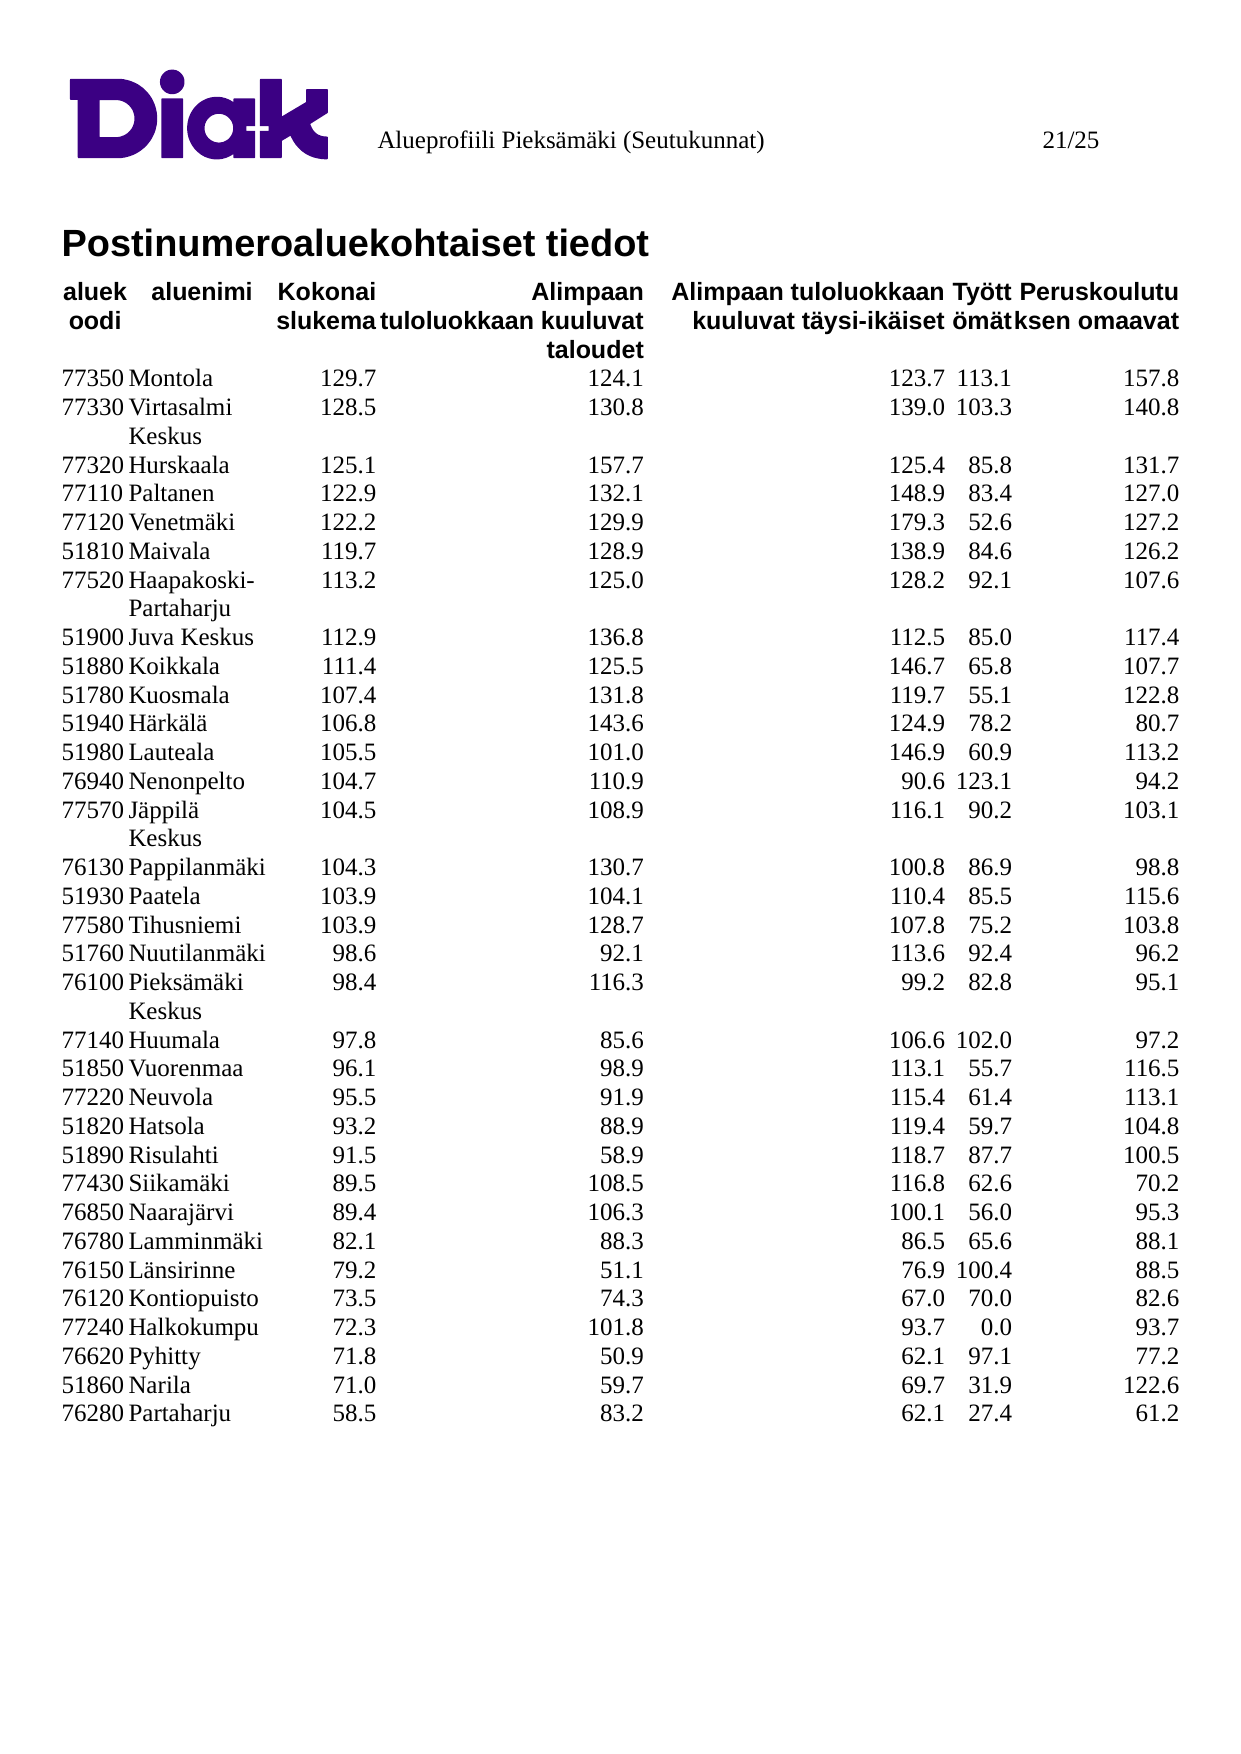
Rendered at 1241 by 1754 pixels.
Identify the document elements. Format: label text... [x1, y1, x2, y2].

table_cell Hatsola [128, 1111, 276, 1140]
table_cell Paltanen [128, 479, 276, 507]
table_cell 113.2 [1012, 737, 1179, 766]
table_cell 51760 [61, 939, 128, 967]
table_cell 128.9 [376, 536, 644, 565]
table_cell 0.0 [945, 1312, 1012, 1341]
table_cell 125.0 [376, 565, 644, 622]
table_cell 143.6 [376, 709, 644, 737]
table_cell Jäppilä Keskus [128, 795, 276, 852]
table_cell 89.4 [276, 1197, 376, 1226]
table_cell 77580 [61, 910, 128, 938]
table_cell 97.1 [945, 1341, 1012, 1370]
table_cell 75.2 [945, 910, 1012, 938]
table_cell 51930 [61, 881, 128, 910]
table_cell 138.9 [644, 536, 945, 565]
table_header Peruskoulutuksen omaavat [1012, 277, 1179, 363]
table_cell Pyhitty [128, 1341, 276, 1370]
table_cell 76150 [61, 1255, 128, 1283]
table_cell 51880 [61, 651, 128, 680]
table_cell 103.3 [945, 392, 1012, 450]
table_cell 113.1 [945, 364, 1012, 392]
table_cell 65.8 [945, 651, 1012, 680]
table_cell Koikkala [128, 651, 276, 680]
table_cell Tihusniemi [128, 910, 276, 938]
table_cell 82.6 [1012, 1284, 1179, 1312]
table_cell 76940 [61, 766, 128, 795]
table_cell Härkälä [128, 709, 276, 737]
table_cell Siikamäki [128, 1169, 276, 1197]
table_cell 130.7 [376, 852, 644, 881]
table_cell 104.5 [276, 795, 376, 852]
table_cell 61.4 [945, 1082, 1012, 1111]
table_cell 77330 [61, 392, 128, 450]
table_cell 76120 [61, 1284, 128, 1312]
table_cell 95.5 [276, 1082, 376, 1111]
table_cell 126.2 [1012, 536, 1179, 565]
table_cell 76620 [61, 1341, 128, 1370]
table_cell 70.0 [945, 1284, 1012, 1312]
table_cell 93.7 [1012, 1312, 1179, 1341]
table_cell 101.0 [376, 737, 644, 766]
table_cell 96.2 [1012, 939, 1179, 967]
table_cell Neuvola [128, 1082, 276, 1111]
table_cell 97.2 [1012, 1025, 1179, 1053]
table_cell 84.6 [945, 536, 1012, 565]
table_cell 123.1 [945, 766, 1012, 795]
table_cell 125.5 [376, 651, 644, 680]
table_cell 100.8 [644, 852, 945, 881]
table_header Alimpaan tuloluokkaan kuuluvat täysi-ikäiset [644, 277, 945, 363]
table_cell 76780 [61, 1226, 128, 1255]
table_cell 55.1 [945, 680, 1012, 708]
table_header aluenimi [128, 277, 276, 363]
table_cell 92.4 [945, 939, 1012, 967]
table_cell Paatela [128, 881, 276, 910]
table_cell Partaharju [128, 1399, 276, 1427]
table_cell 101.8 [376, 1312, 644, 1341]
table_cell 58.9 [376, 1140, 644, 1168]
table_cell Länsirinne [128, 1255, 276, 1283]
table_cell Pieksämäki Keskus [128, 967, 276, 1025]
table_cell 116.1 [644, 795, 945, 852]
table_cell 110.4 [644, 881, 945, 910]
table_cell 106.8 [276, 709, 376, 737]
table_header Alimpaan tuloluokkaan kuuluvat taloudet [376, 277, 644, 363]
table_cell 76.9 [644, 1255, 945, 1283]
table_cell Narila [128, 1370, 276, 1398]
table_cell 85.5 [945, 881, 1012, 910]
table_cell Venetmäki [128, 507, 276, 536]
table_cell 128.2 [644, 565, 945, 622]
table_cell 77220 [61, 1082, 128, 1111]
table_cell 119.4 [644, 1111, 945, 1140]
table_cell 112.9 [276, 622, 376, 651]
table_cell 117.4 [1012, 622, 1179, 651]
table_cell 107.8 [644, 910, 945, 938]
table_cell 94.2 [1012, 766, 1179, 795]
table_cell 59.7 [376, 1370, 644, 1398]
table_cell 51850 [61, 1054, 128, 1082]
table_cell 146.9 [644, 737, 945, 766]
table_cell 139.0 [644, 392, 945, 450]
table_cell 77.2 [1012, 1341, 1179, 1370]
table_cell 65.6 [945, 1226, 1012, 1255]
table_cell 124.9 [644, 709, 945, 737]
table_cell 99.2 [644, 967, 945, 1025]
table_cell 88.1 [1012, 1226, 1179, 1255]
table_cell 85.8 [945, 450, 1012, 478]
table_cell 115.4 [644, 1082, 945, 1111]
table_cell 76100 [61, 967, 128, 1025]
table_cell Montola [128, 364, 276, 392]
table_cell 76850 [61, 1197, 128, 1226]
table_cell 85.0 [945, 622, 1012, 651]
table_cell 119.7 [276, 536, 376, 565]
table_cell 70.2 [1012, 1169, 1179, 1197]
table_cell 77520 [61, 565, 128, 622]
table_cell 125.4 [644, 450, 945, 478]
table_cell 104.3 [276, 852, 376, 881]
table_cell 91.5 [276, 1140, 376, 1168]
table_cell Pappilanmäki [128, 852, 276, 881]
table_cell 104.8 [1012, 1111, 1179, 1140]
table_cell 96.1 [276, 1054, 376, 1082]
table_cell 98.4 [276, 967, 376, 1025]
table_cell 91.9 [376, 1082, 644, 1111]
table_cell 90.6 [644, 766, 945, 795]
table_cell 108.5 [376, 1169, 644, 1197]
table_cell 106.3 [376, 1197, 644, 1226]
table_cell 51.1 [376, 1255, 644, 1283]
table_cell 123.7 [644, 364, 945, 392]
table_cell Lamminmäki [128, 1226, 276, 1255]
table_cell 122.6 [1012, 1370, 1179, 1398]
table_cell 74.3 [376, 1284, 644, 1312]
table_cell 77240 [61, 1312, 128, 1341]
table_cell 31.9 [945, 1370, 1012, 1398]
table_cell 98.9 [376, 1054, 644, 1082]
table_cell 127.2 [1012, 507, 1179, 536]
table_cell Kontiopuisto [128, 1284, 276, 1312]
table_cell 82.1 [276, 1226, 376, 1255]
table_cell 129.9 [376, 507, 644, 536]
table_cell 73.5 [276, 1284, 376, 1312]
table_cell 77430 [61, 1169, 128, 1197]
table_cell 93.2 [276, 1111, 376, 1140]
table_cell 85.6 [376, 1025, 644, 1053]
table_cell 111.4 [276, 651, 376, 680]
table_cell 102.0 [945, 1025, 1012, 1053]
table_cell 113.6 [644, 939, 945, 967]
table_cell 62.1 [644, 1399, 945, 1427]
table_cell 98.6 [276, 939, 376, 967]
table_cell 103.8 [1012, 910, 1179, 938]
table_cell 50.9 [376, 1341, 644, 1370]
table_cell Nenonpelto [128, 766, 276, 795]
table_cell 59.7 [945, 1111, 1012, 1140]
table_cell 131.7 [1012, 450, 1179, 478]
table_cell 103.1 [1012, 795, 1179, 852]
table_cell 100.4 [945, 1255, 1012, 1283]
table_cell 27.4 [945, 1399, 1012, 1427]
table_cell 93.7 [644, 1312, 945, 1341]
table_cell 77350 [61, 364, 128, 392]
table_cell 108.9 [376, 795, 644, 852]
table_cell 122.2 [276, 507, 376, 536]
table_header Kokonaislukema [276, 277, 376, 363]
table_cell 51900 [61, 622, 128, 651]
table_cell 131.8 [376, 680, 644, 708]
table_cell 125.1 [276, 450, 376, 478]
table_cell 51780 [61, 680, 128, 708]
table_cell 98.8 [1012, 852, 1179, 881]
table_cell Haapakoski-Partaharju [128, 565, 276, 622]
table_cell 97.8 [276, 1025, 376, 1053]
table_cell Hurskaala [128, 450, 276, 478]
table_cell 146.7 [644, 651, 945, 680]
table_cell 89.5 [276, 1169, 376, 1197]
table_cell 76280 [61, 1399, 128, 1427]
table_cell 119.7 [644, 680, 945, 708]
table_cell 107.7 [1012, 651, 1179, 680]
table_cell 103.9 [276, 881, 376, 910]
table_cell 113.1 [644, 1054, 945, 1082]
table_cell 60.9 [945, 737, 1012, 766]
subtitle Postinumeroaluekohtaiset tiedot [61, 221, 1179, 265]
table_cell 77570 [61, 795, 128, 852]
table_header aluekoodi [61, 277, 128, 363]
table_cell 72.3 [276, 1312, 376, 1341]
table_cell 122.8 [1012, 680, 1179, 708]
table_cell 110.9 [376, 766, 644, 795]
table_header Työttömät [945, 277, 1012, 363]
table_cell 105.5 [276, 737, 376, 766]
table_cell Vuorenmaa [128, 1054, 276, 1082]
table_cell 157.8 [1012, 364, 1179, 392]
table_cell 130.8 [376, 392, 644, 450]
table_cell 157.7 [376, 450, 644, 478]
table_cell 103.9 [276, 910, 376, 938]
table_cell 83.2 [376, 1399, 644, 1427]
table_cell 148.9 [644, 479, 945, 507]
table_cell 80.7 [1012, 709, 1179, 737]
table_cell 107.4 [276, 680, 376, 708]
table_cell 77140 [61, 1025, 128, 1053]
table_cell Huumala [128, 1025, 276, 1053]
table_cell 106.6 [644, 1025, 945, 1053]
table_cell 90.2 [945, 795, 1012, 852]
table_cell 136.8 [376, 622, 644, 651]
table_cell 76130 [61, 852, 128, 881]
table_cell 51820 [61, 1111, 128, 1140]
table_cell 51810 [61, 536, 128, 565]
table_cell Kuosmala [128, 680, 276, 708]
table_cell 104.1 [376, 881, 644, 910]
table_cell 100.5 [1012, 1140, 1179, 1168]
table_cell 56.0 [945, 1197, 1012, 1226]
table_cell 115.6 [1012, 881, 1179, 910]
table_cell 95.3 [1012, 1197, 1179, 1226]
table_cell 78.2 [945, 709, 1012, 737]
table_cell 112.5 [644, 622, 945, 651]
table_cell 86.5 [644, 1226, 945, 1255]
table_cell 118.7 [644, 1140, 945, 1168]
table_cell 88.9 [376, 1111, 644, 1140]
table_cell 116.8 [644, 1169, 945, 1197]
table_cell 116.3 [376, 967, 644, 1025]
table_cell 92.1 [376, 939, 644, 967]
table_cell 107.6 [1012, 565, 1179, 622]
table_cell 82.8 [945, 967, 1012, 1025]
table_cell Juva Keskus [128, 622, 276, 651]
table_cell 71.8 [276, 1341, 376, 1370]
table_cell 62.6 [945, 1169, 1012, 1197]
table_cell 116.5 [1012, 1054, 1179, 1082]
table_cell 128.5 [276, 392, 376, 450]
table_cell 129.7 [276, 364, 376, 392]
table_cell 51940 [61, 709, 128, 737]
table_cell Nuutilanmäki [128, 939, 276, 967]
table_cell 92.1 [945, 565, 1012, 622]
table_cell Risulahti [128, 1140, 276, 1168]
table_cell 67.0 [644, 1284, 945, 1312]
table_cell 128.7 [376, 910, 644, 938]
table_cell 179.3 [644, 507, 945, 536]
table_cell 55.7 [945, 1054, 1012, 1082]
table_cell Halkokumpu [128, 1312, 276, 1341]
table_cell Virtasalmi Keskus [128, 392, 276, 450]
table_cell 51890 [61, 1140, 128, 1168]
table_cell 77120 [61, 507, 128, 536]
table_cell Maivala [128, 536, 276, 565]
table_cell 87.7 [945, 1140, 1012, 1168]
table_cell 140.8 [1012, 392, 1179, 450]
table_cell 77320 [61, 450, 128, 478]
table_cell 61.2 [1012, 1399, 1179, 1427]
table_cell 95.1 [1012, 967, 1179, 1025]
table_cell 132.1 [376, 479, 644, 507]
table_cell 77110 [61, 479, 128, 507]
table_cell 104.7 [276, 766, 376, 795]
table_cell Lauteala [128, 737, 276, 766]
table_cell Naarajärvi [128, 1197, 276, 1226]
table_cell 51860 [61, 1370, 128, 1398]
table_cell 86.9 [945, 852, 1012, 881]
table_cell 88.5 [1012, 1255, 1179, 1283]
table_cell 124.1 [376, 364, 644, 392]
table_cell 71.0 [276, 1370, 376, 1398]
table_cell 113.1 [1012, 1082, 1179, 1111]
table_cell 83.4 [945, 479, 1012, 507]
table_cell 62.1 [644, 1341, 945, 1370]
table_cell 52.6 [945, 507, 1012, 536]
table_cell 100.1 [644, 1197, 945, 1226]
table_cell 127.0 [1012, 479, 1179, 507]
table_cell 51980 [61, 737, 128, 766]
table_cell 88.3 [376, 1226, 644, 1255]
table_cell 58.5 [276, 1399, 376, 1427]
table_cell 69.7 [644, 1370, 945, 1398]
table_cell 122.9 [276, 479, 376, 507]
table_cell 79.2 [276, 1255, 376, 1283]
table_cell 113.2 [276, 565, 376, 622]
